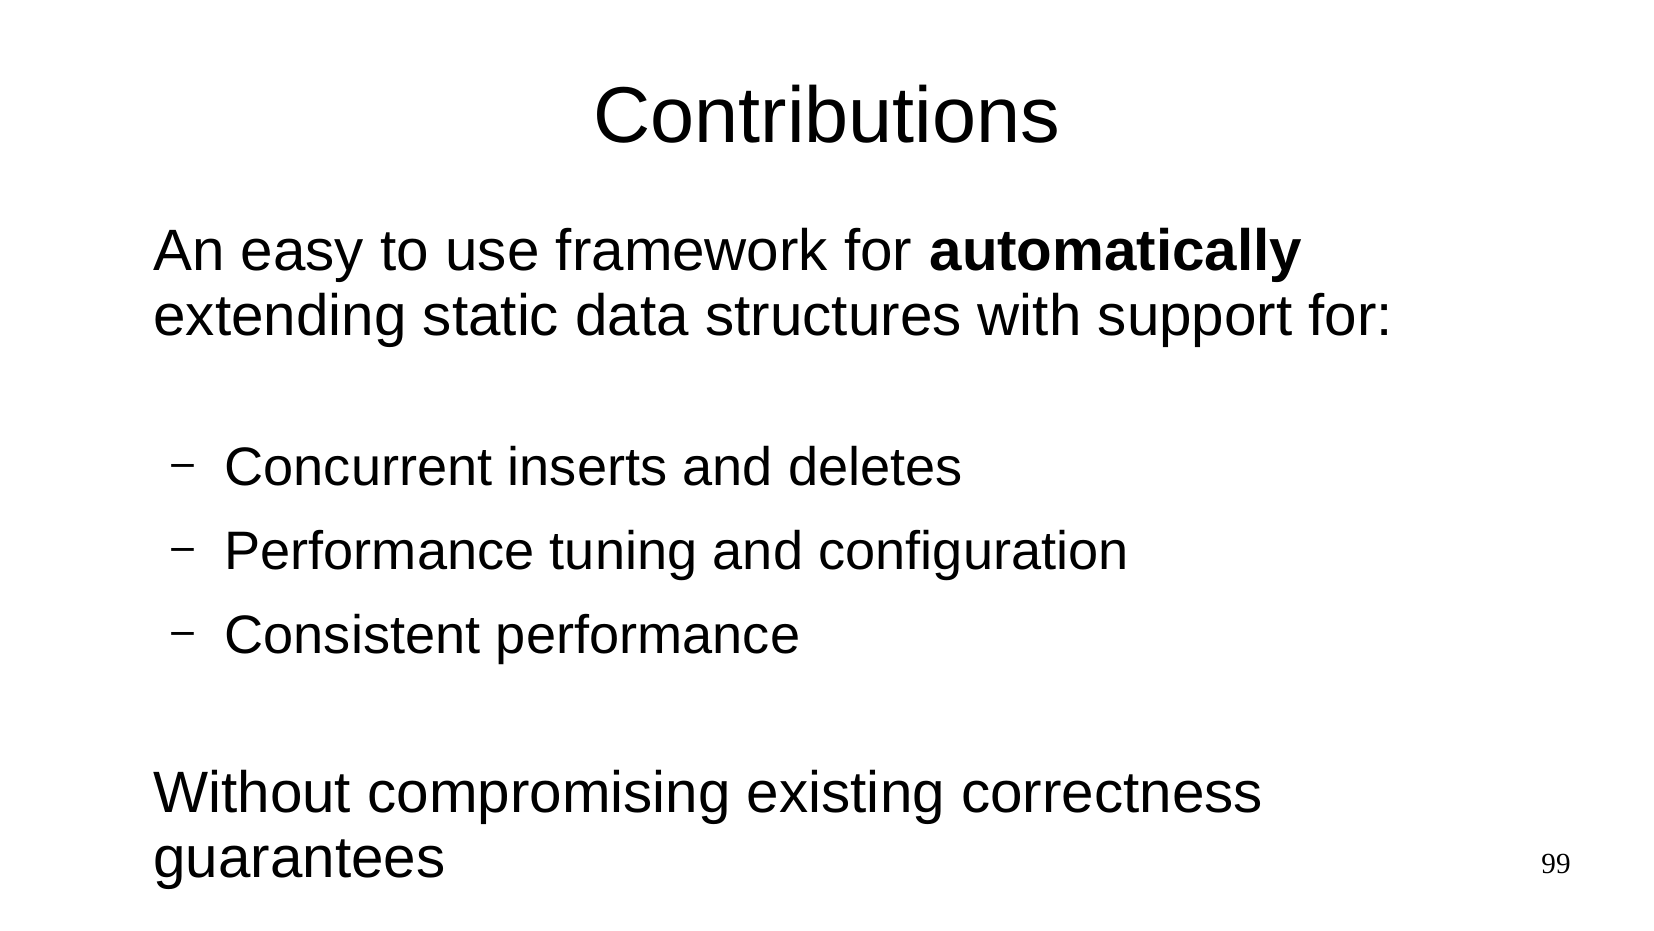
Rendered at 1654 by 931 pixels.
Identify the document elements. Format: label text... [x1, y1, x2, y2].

list An easy to use framework for automatically extending static data structures with support for: Concurrent inserts and deletes Performance tuning and configuration Consistent performance Without compromising existing correctness guarantees [82, 217, 1571, 901]
title Contributions [82, 37, 1571, 193]
